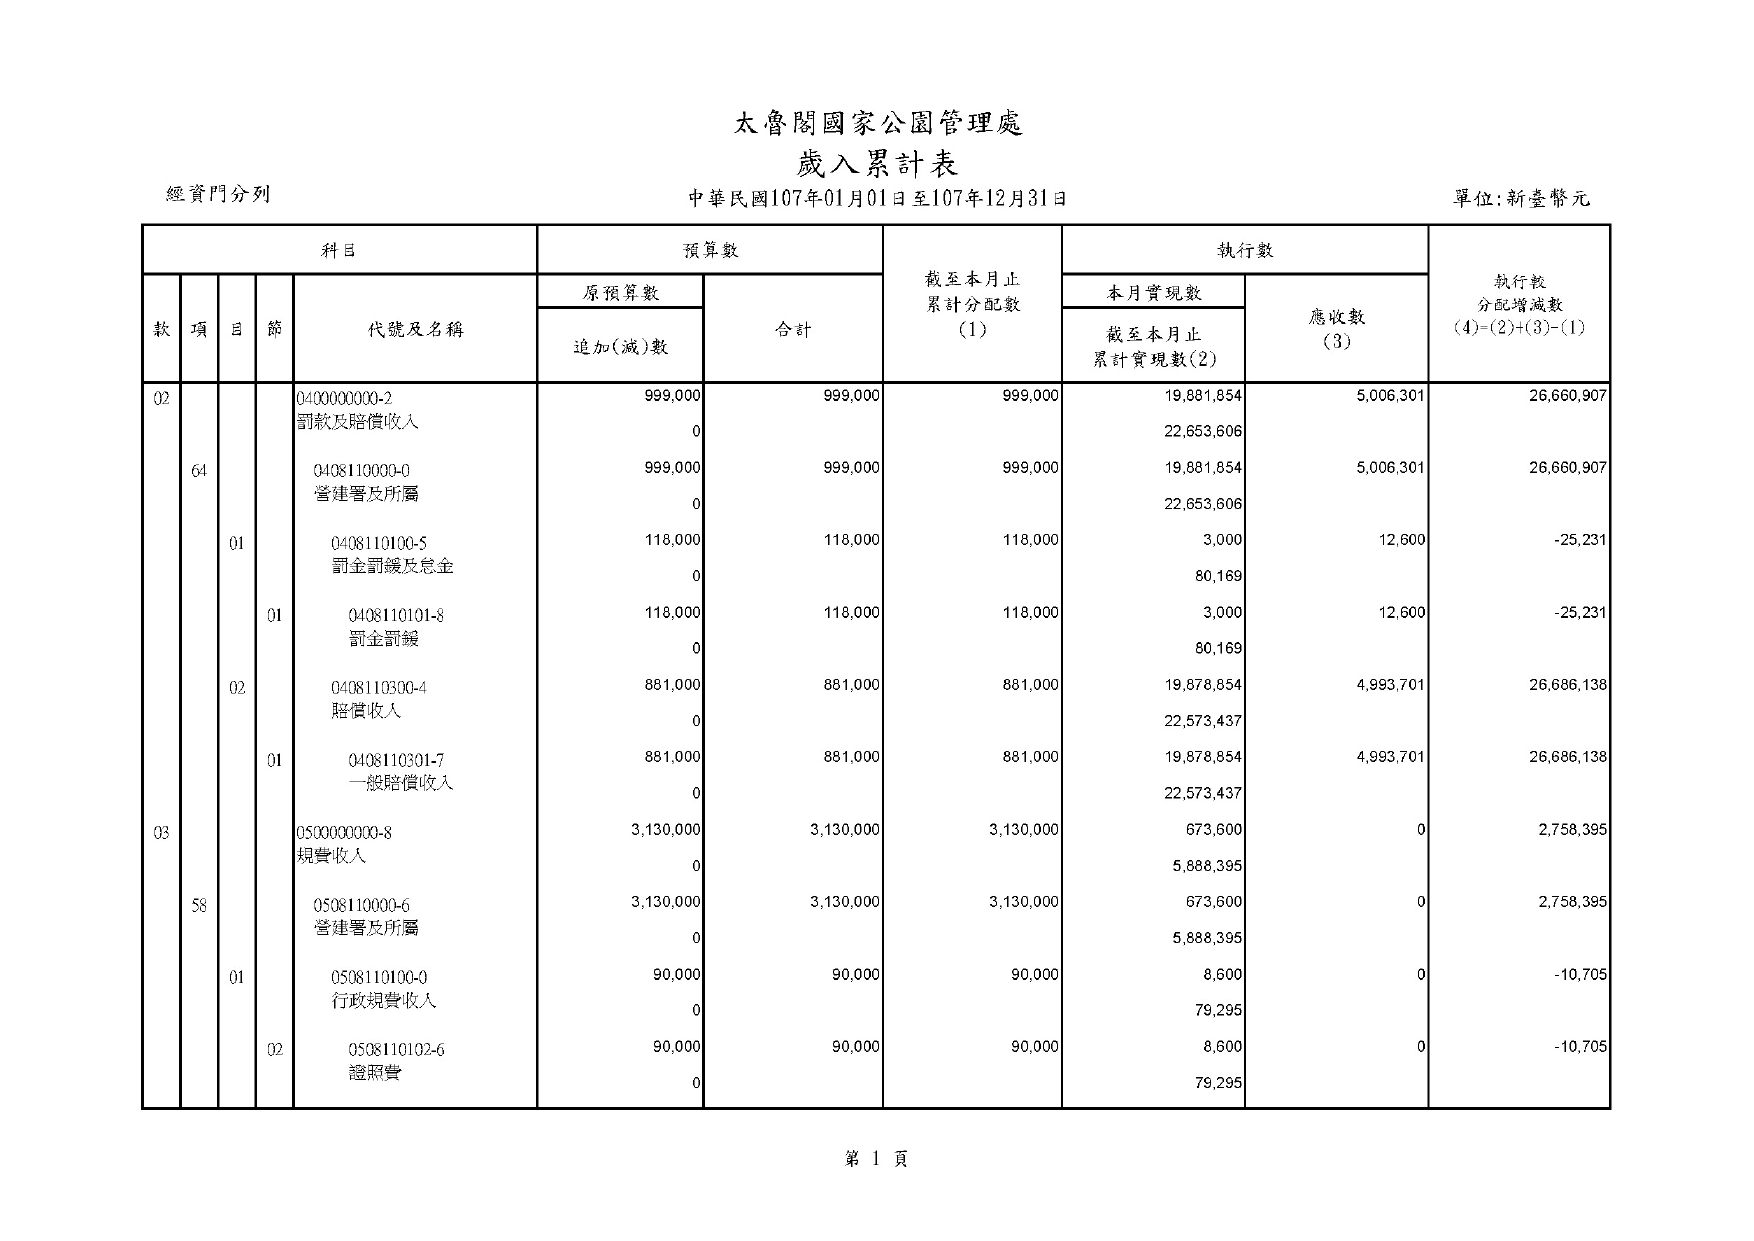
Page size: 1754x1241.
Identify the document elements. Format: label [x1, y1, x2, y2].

picture [59, 59, 1695, 1216]
